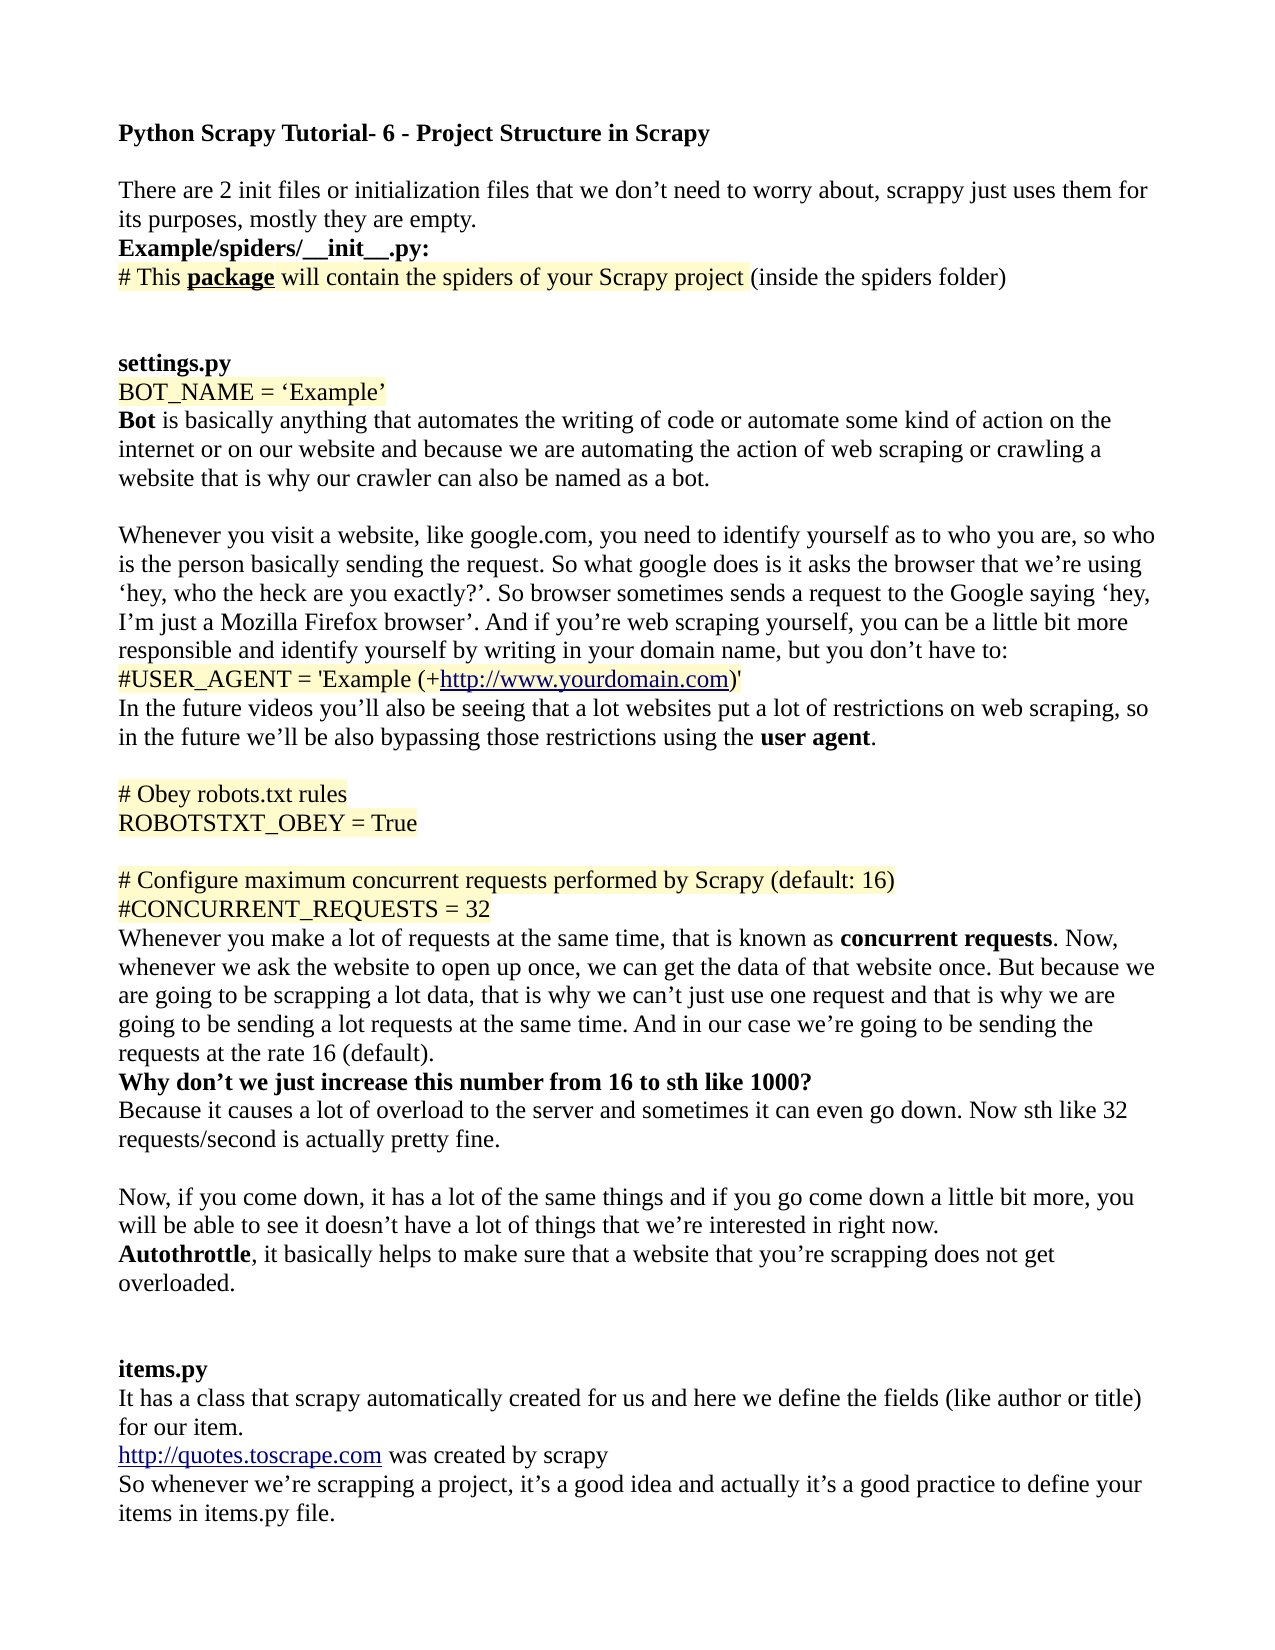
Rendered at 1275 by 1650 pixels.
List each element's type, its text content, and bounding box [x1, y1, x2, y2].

text So whenever we’re scrapping a project, it’s a good idea and actually it’s a good practice to define your items in items.py file. [118, 1469, 1157, 1527]
text Because it causes a lot of overload to the server and sometimes it can even go down. Now sth like 32 requests/second is actually pretty fine. [118, 1096, 1157, 1153]
text #USER_AGENT = 'Example (+http://www.yourdomain.com)' [118, 664, 1157, 693]
text Whenever you make a lot of requests at the same time, that is known as concurrent requests. Now, whenever we ask the website to open up once, we can get the data of that website once. But because we are going to be scrapping a lot data, that is why we can’t just use one request and that is why we are going to be sending a lot requests at the same time. And in our case we’re going to be sending the requests at the rate 16 (default). [118, 923, 1157, 1067]
text Why don’t we just increase this number from 16 to sth like 1000? [118, 1067, 1157, 1096]
text Bot is basically anything that automates the writing of code or automate some kind of action on the internet or on our website and because we are automating the action of web scraping or crawling a website that is why our crawler can also be named as a bot. [118, 406, 1157, 492]
text Whenever you visit a website, like google.com, you need to identify yourself as to who you are, so who is the person basically sending the request. So what google does is it asks the browser that we’re using ‘hey, who the heck are you exactly?’. So browser sometimes sends a request to the Google saying ‘hey, I’m just a Mozilla Firefox browser’. And if you’re web scraping yourself, you can be a little bit more responsible and identify yourself by writing in your domain name, but you don’t have to: [118, 521, 1157, 664]
text settings.py [118, 348, 1157, 377]
text ROBOTSTXT_OBEY = True [118, 808, 1157, 837]
text #CONCURRENT_REQUESTS = 32 [118, 894, 1157, 923]
text # Obey robots.txt rules [118, 779, 1157, 808]
text There are 2 init files or initialization files that we don’t need to worry about, scrappy just uses them for its purposes, mostly they are empty. [118, 176, 1157, 233]
text It has a class that scrapy automatically created for us and here we define the fields (like author or title) for our item. [118, 1383, 1157, 1441]
text items.py [118, 1354, 1157, 1383]
text # This package will contain the spiders of your Scrapy project (inside the spiders folder) [118, 262, 1157, 291]
text BOT_NAME = ‘Example’ [118, 377, 1157, 406]
text In the future videos you’ll also be seeing that a lot websites put a lot of restrictions on web scraping, so in the future we’ll be also bypassing those restrictions using the user agent. [118, 693, 1157, 751]
text Python Scrapy Tutorial- 6 - Project Structure in Scrapy [118, 118, 1157, 147]
text # Configure maximum concurrent requests performed by Scrapy (default: 16) [118, 866, 1157, 894]
text Example/spiders/__init__.py: [118, 233, 1157, 262]
text Now, if you come down, it has a lot of the same things and if you go come down a little bit more, you will be able to see it doesn’t have a lot of things that we’re interested in right now. [118, 1182, 1157, 1239]
text http://quotes.toscrape.com was created by scrapy [118, 1441, 1157, 1469]
text Autothrottle, it basically helps to make sure that a website that you’re scrapping does not get overloaded. [118, 1239, 1157, 1297]
